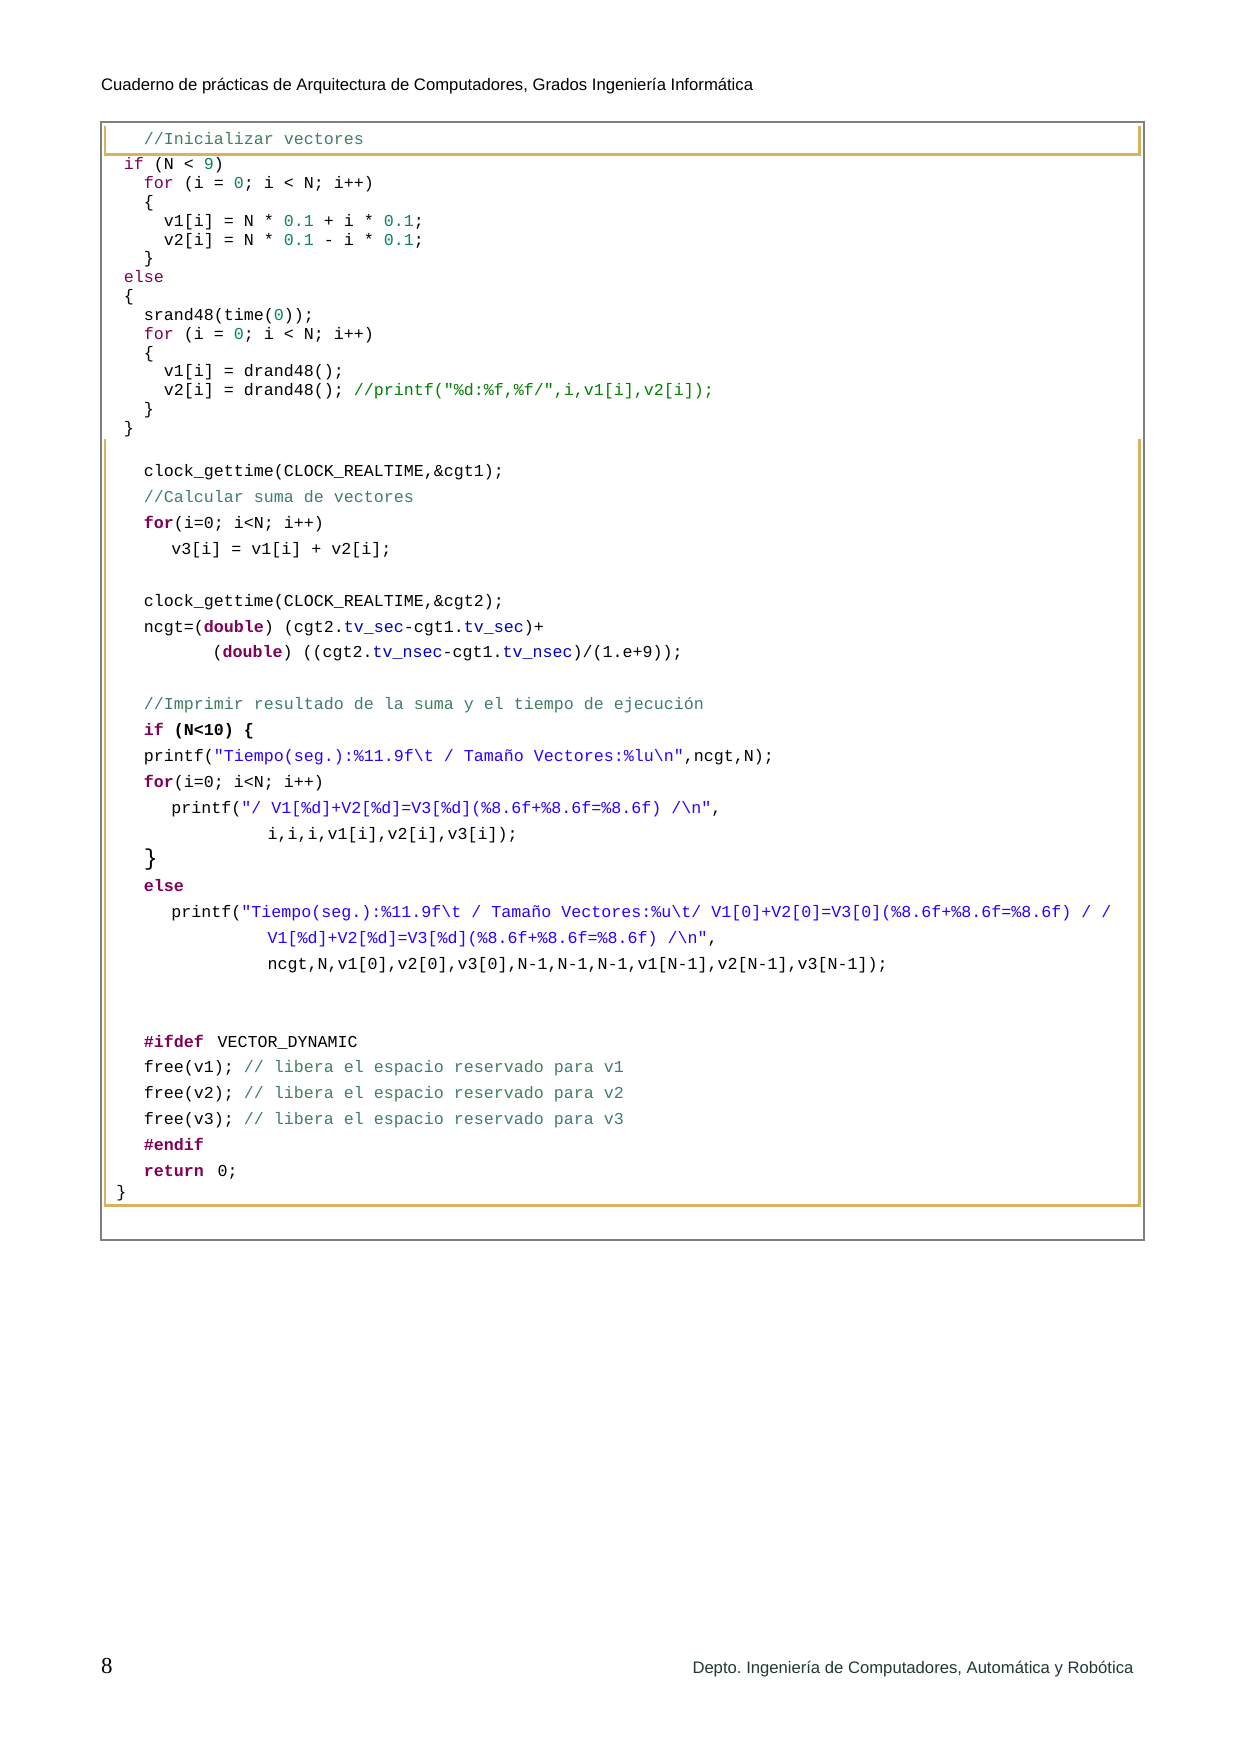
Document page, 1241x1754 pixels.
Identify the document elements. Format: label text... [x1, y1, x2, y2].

table_cell //Inicializar vectores if (N < 9) for (i = 0; i < N; i++) { v1[i] = N * 0.1 + i * 0.1; v2[i] = N * 0.1 - i * 0.1; } else { srand48(time(0)); for (i = 0; i < N; i++) { v1[i] = drand48(); v2[i] = drand48(); //printf("%d:%f,%f/",i,v1[i],v2[i]); } } clock_gettime(CLOCK_REALTIME,&cgt1); //Calcular suma de vectores for(i=0; i<N; i++) v3[i] = v1[i] + v2[i]; clock_gettime(CLOCK_REALTIME,&cgt2); ncgt=(double) (cgt2.tv_sec-cgt1.tv_sec)+ (double) ((cgt2.tv_nsec-cgt1.tv_nsec)/(1.e+9)); //Imprimir resultado de la suma y el tiempo de ejecución if (N<10) { printf("Tiempo(seg.):%11.9f\t / Tamaño Vectores:%lu\n",ncgt,N); for(i=0; i<N; i++) printf("/ V1[%d]+V2[%d]=V3[%d](%8.6f+%8.6f=%8.6f) /\n", i,i,i,v1[i],v2[i],v3[i]); } else printf("Tiempo(seg.):%11.9f\t / Tamaño Vectores:%u\t/ V1[0]+V2[0]=V3[0](%8.6f+%8.6f=%8.6f) / / V1[%d]+V2[%d]=V3[%d](%8.6f+%8.6f=%8.6f) /\n", ncgt,N,v1[0],v2[0],v3[0],N-1,N-1,N-1,v1[N-1],v2[N-1],v3[N-1]); #ifdef VECTOR_DYNAMIC free(v1); // libera el espacio reservado para v1 free(v2); // libera el espacio reservado para v2 free(v3); // libera el espacio reservado para v3 #endif return 0; } [102, 123, 1143, 1239]
